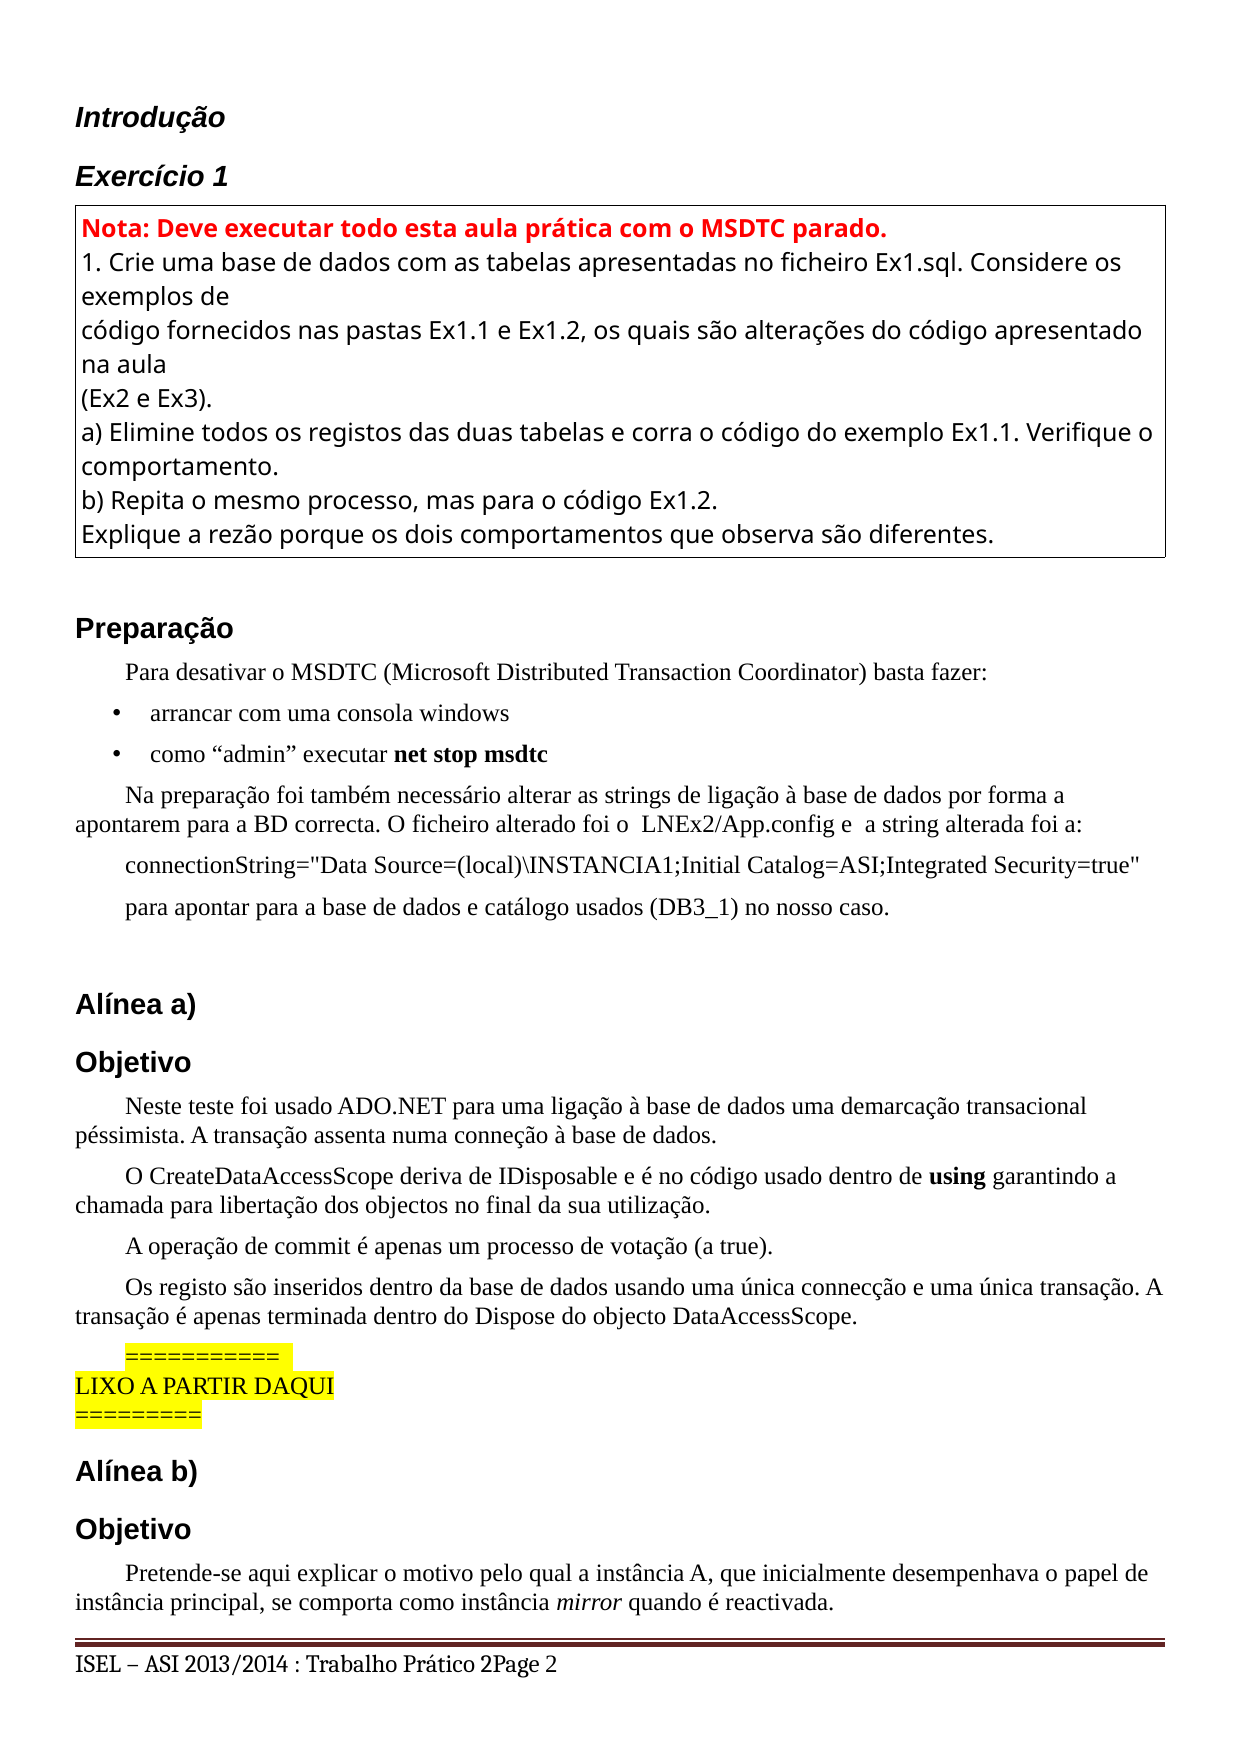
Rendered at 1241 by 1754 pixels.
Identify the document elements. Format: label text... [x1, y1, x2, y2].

subtitle Objetivo [75, 1045, 1165, 1079]
text para apontar para a base de dados e catálogo usados (DB3_1) no nosso caso. [75, 892, 1165, 920]
text Na preparação foi também necessário alterar as strings de ligação à base de dados por forma a apontarem para a BD correcta. O ficheiro alterado foi o LNEx2/App.config e a string alterada foi a: [75, 780, 1165, 838]
text A operação de commit é apenas um processo de votação (a true). [75, 1231, 1165, 1260]
text O CreateDataAccessScope deriva de IDisposable e é no código usado dentro de using garantindo a chamada para libertação dos objectos no final da sua utilização. [75, 1161, 1165, 1219]
subtitle Objetivo [75, 1512, 1165, 1546]
text connectionString="Data Source=(local)\INSTANCIA1;Initial Catalog=ASI;Integrated Security=true" [75, 850, 1165, 879]
subtitle Preparação [75, 611, 1165, 644]
subtitle Alínea b) [75, 1454, 1165, 1487]
subtitle Introdução [75, 100, 1165, 133]
text Neste teste foi usado ADO.NET para uma ligação à base de dados uma demarcação transacional péssimista. A transação assenta numa conneção à base de dados. [75, 1091, 1165, 1149]
list arrancar com uma consola windows [112, 698, 1165, 727]
text Para desativar o MSDTC (Microsoft Distributed Transaction Coordinator) basta fazer: [75, 657, 1165, 685]
table_header Nota: Deve executar todo esta aula prática com o MSDTC parado. 1. Crie uma base de dados com as tabelas apresentadas no ficheiro Ex1.sql. Considere os exemplos de código fornecidos nas pastas Ex1.1 e Ex1.2, os quais são alterações do código apresentado na aula (Ex2 e Ex3). a) Elimine todos os registos das duas tabelas e corra o código do exemplo Ex1.1. Verifique o comportamento. b) Repita o mesmo processo, mas para o código Ex1.2. Explique a rezão porque os dois comportamentos que observa são diferentes. [76, 206, 1165, 557]
subtitle Alínea a) [75, 987, 1165, 1020]
text =========== LIXO A PARTIR DAQUI ========= [75, 1342, 1165, 1429]
list como “admin” executar net stop msdtc [112, 739, 1165, 768]
text Os registo são inseridos dentro da base de dados usando uma única connecção e uma única transação. A transação é apenas terminada dentro do Dispose do objecto DataAccessScope. [75, 1272, 1165, 1330]
subtitle Exercício 1 [75, 158, 1165, 192]
text Pretende-se aqui explicar o motivo pelo qual a instância A, que inicialmente desempenhava o papel de instância principal, se comporta como instância mirror quando é reactivada. [75, 1558, 1165, 1616]
